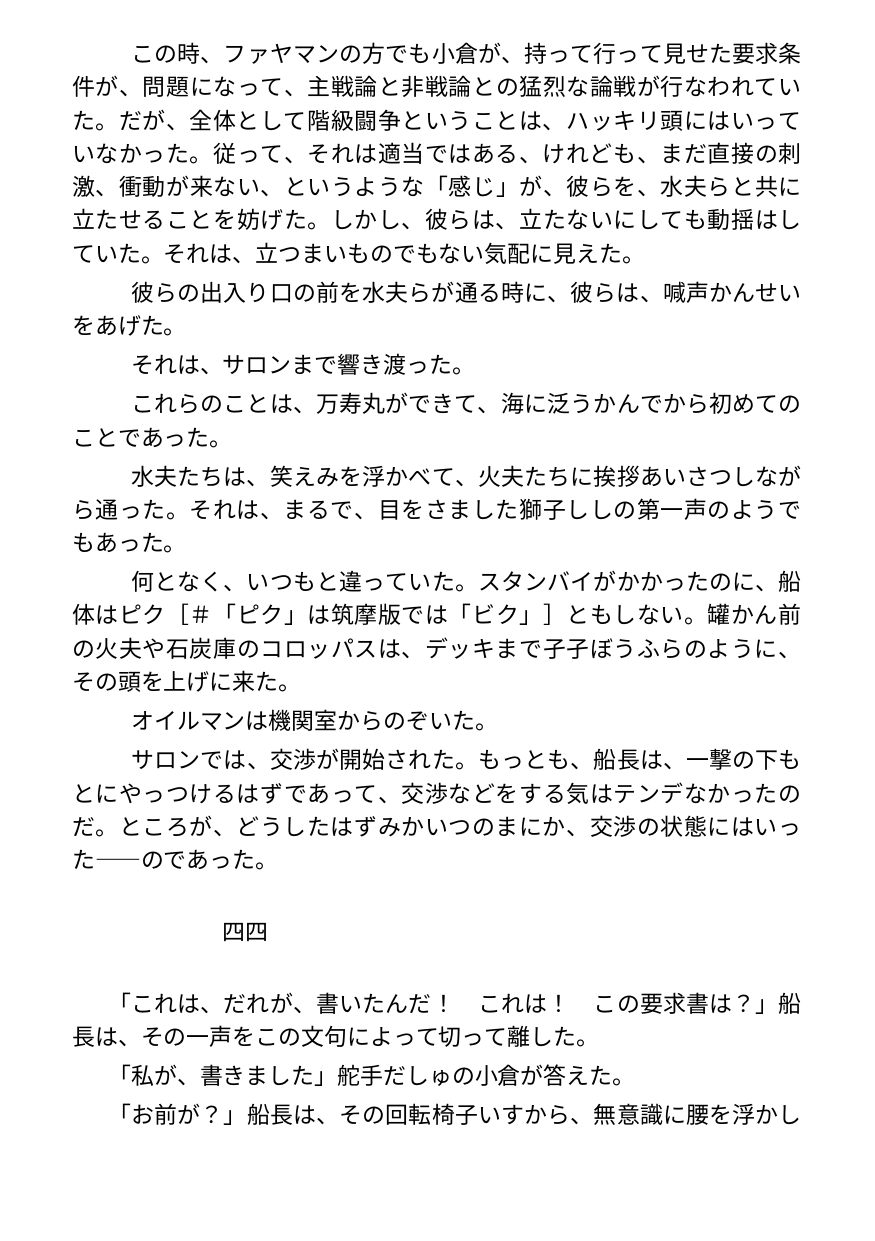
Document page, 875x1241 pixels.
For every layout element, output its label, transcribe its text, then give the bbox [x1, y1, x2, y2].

text オイルマンは機関室からのぞいた。 [72, 703, 802, 736]
text この時、ファヤマンの方でも小倉が、持って行って見せた要求条件が、問題になって、主戦論と非戦論との猛烈な論戦が行なわれていた。だが、全体として階級闘争ということは、ハッキリ頭にはいっていなかった。従って、それは適当ではある、けれども、まだ直接の刺激、衝動が来ない、というような「感じ」が、彼らを、水夫らと共に立たせることを妨げた。しかし、彼らは、立たないにしても動揺はしていた。それは、立つまいものでもない気配に見えた。 [72, 36, 802, 269]
text 水夫たちは、笑えみを浮かべて、火夫たちに挨拶あいさつしながら通った。それは、まるで、目をさました獅子ししの第一声のようでもあった。 [72, 458, 802, 558]
text 「私が、書きました」舵手だしゅの小倉が答えた。 [72, 1058, 802, 1091]
text 「お前が？」船長は、その回転椅子いすから、無意識に腰を浮かし [72, 1097, 802, 1130]
text 四四 [72, 914, 802, 947]
text それは、サロンまで響き渡った。 [72, 347, 802, 380]
text 何となく、いつもと違っていた。スタンバイがかかったのに、船体はピク［＃「ピク」は筑摩版では「ビク」］ともしない。罐かん前の火夫や石炭庫のコロッパスは、デッキまで孑孑ぼうふらのように、その頭を上げに来た。 [72, 564, 802, 697]
text 彼らの出入り口の前を水夫らが通る時に、彼らは、喊声かんせいをあげた。 [72, 274, 802, 341]
text 「これは、だれが、書いたんだ！ これは！ この要求書は？」船長は、その一声をこの文句によって切って離した。 [72, 985, 802, 1052]
text これらのことは、万寿丸ができて、海に泛うかんでから初めてのことであった。 [72, 386, 802, 453]
text サロンでは、交渉が開始された。もっとも、船長は、一撃の下もとにやっつけるはずであって、交渉などをする気はテンデなかったのだ。ところが、どうしたはずみかいつのまにか、交渉の状態にはいった――のであった。 [72, 742, 802, 875]
